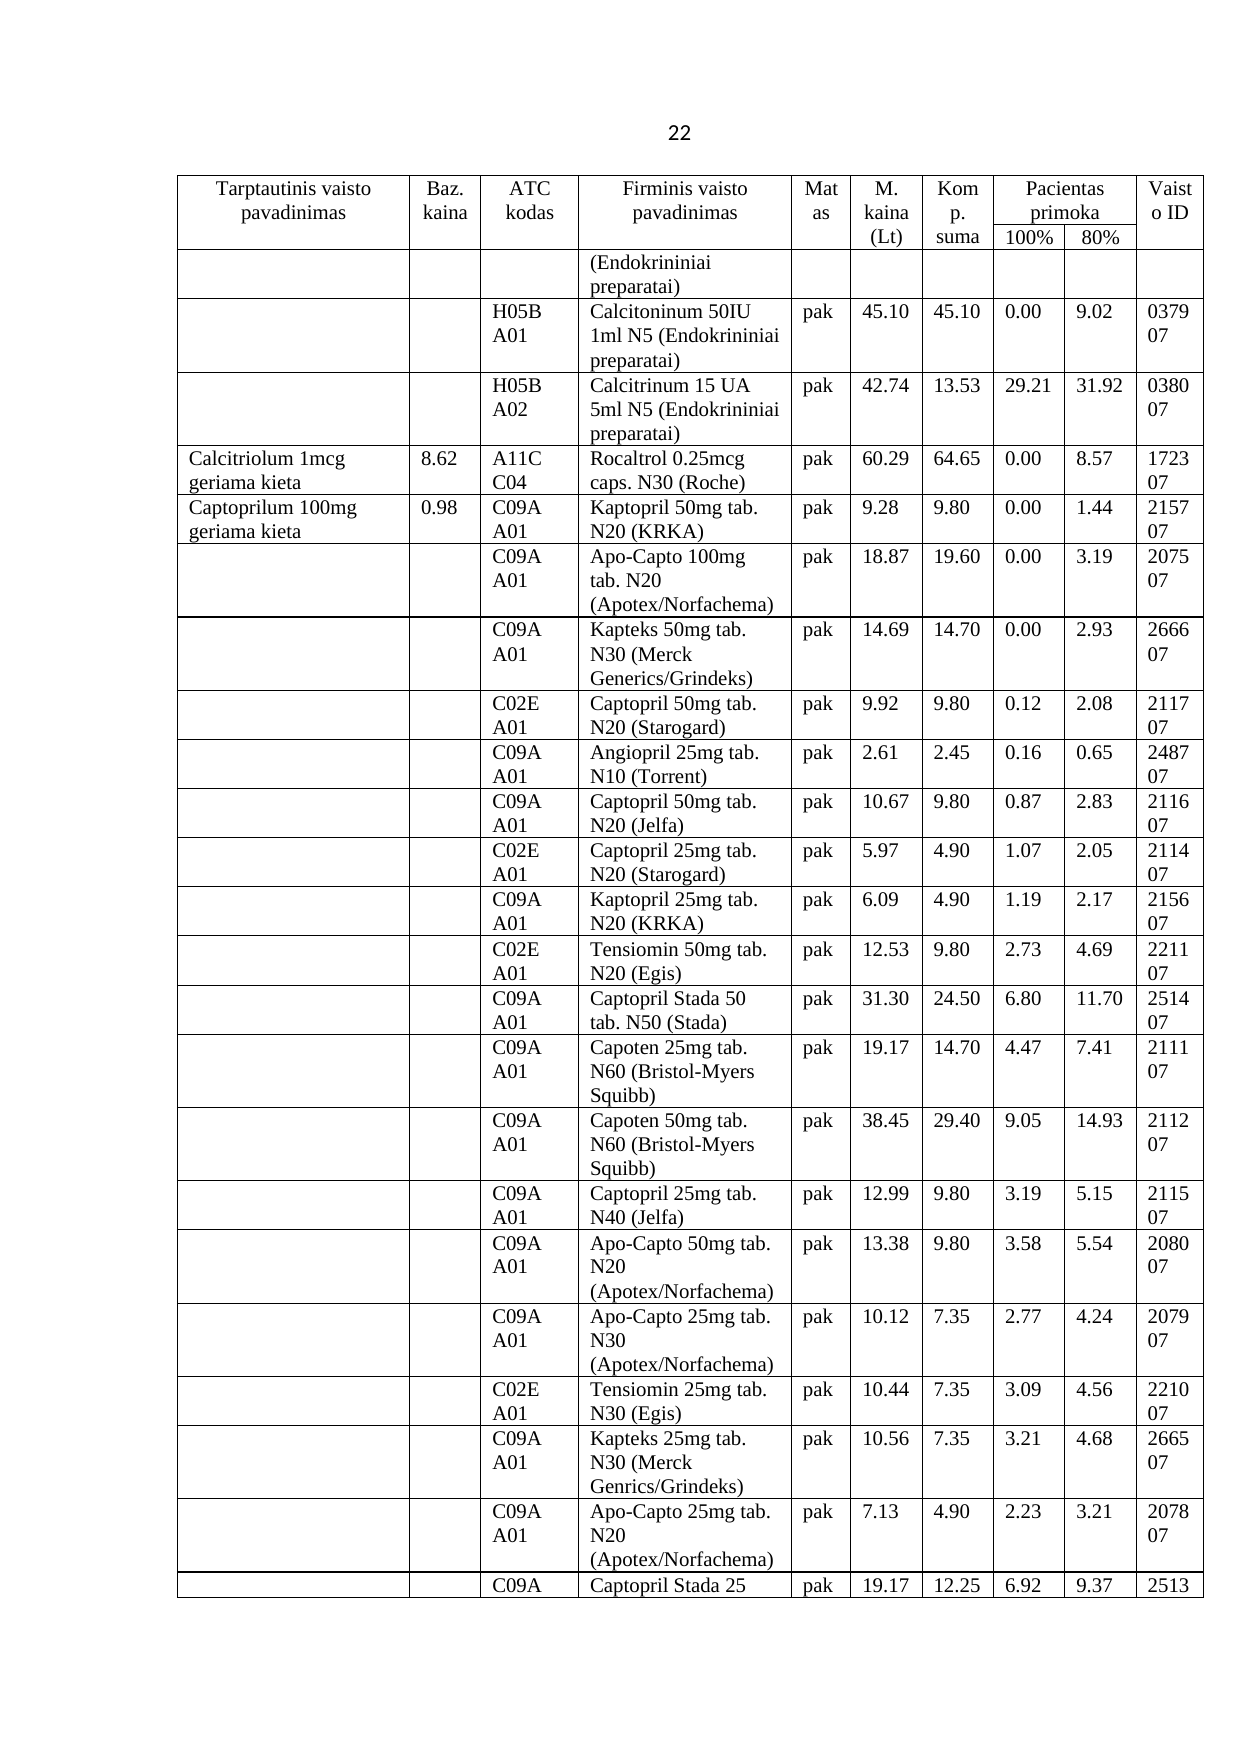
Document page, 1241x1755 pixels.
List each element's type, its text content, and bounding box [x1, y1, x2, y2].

table_cell [410, 887, 480, 935]
table_cell [410, 936, 480, 984]
table_cell Calcitoninum 50IU 1ml N5 (Endokrininiai preparatai) [579, 299, 791, 372]
table_cell 3.21 [1065, 1499, 1136, 1571]
table_cell 64.65 [923, 446, 993, 494]
table_cell pak [792, 1230, 850, 1303]
table_cell 037907 [1137, 299, 1203, 372]
table_cell C02E A01 [481, 691, 578, 739]
table_cell [410, 1108, 480, 1180]
table_cell 2.08 [1065, 691, 1136, 739]
table_cell pak [792, 1304, 850, 1376]
table_cell 0.00 [994, 446, 1064, 494]
table_cell 6.09 [851, 887, 922, 935]
table_cell 221007 [1137, 1377, 1203, 1425]
table_cell C09A A01 [481, 1304, 578, 1376]
table_cell 9.80 [923, 495, 993, 543]
table_cell 4.68 [1065, 1426, 1136, 1498]
table_cell Apo-Capto 25mg tab. N30 (Apotex/Norfachema) [579, 1304, 791, 1376]
table_cell 211607 [1137, 789, 1203, 837]
table_cell 1.44 [1065, 495, 1136, 543]
table_cell 38.45 [851, 1108, 922, 1180]
table_cell 80% [1065, 225, 1136, 249]
table_cell 2.61 [851, 740, 922, 788]
table_cell Captopril 50mg tab. N20 (Jelfa) [579, 789, 791, 837]
table_cell Apo-Capto 25mg tab. N20 (Apotex/Norfachema) [579, 1499, 791, 1571]
table_cell 1.07 [994, 838, 1064, 886]
table_cell Calcitrinum 15 UA 5ml N5 (Endokrininiai preparatai) [579, 373, 791, 445]
table_cell 4.90 [923, 838, 993, 886]
table_cell 7.35 [923, 1377, 993, 1425]
table_cell 8.62 [410, 446, 480, 494]
table_cell [410, 1181, 480, 1229]
table_cell 7.35 [923, 1426, 993, 1498]
table_cell 2.45 [923, 740, 993, 788]
table_cell [178, 838, 409, 886]
table_cell pak [792, 986, 850, 1034]
table_cell pak [792, 1573, 850, 1597]
table_cell 0.00 [994, 495, 1064, 543]
table_cell C02E A01 [481, 936, 578, 984]
table_cell 42.74 [851, 373, 922, 445]
table_cell Rocaltrol 0.25mcg caps. N30 (Roche) [579, 446, 791, 494]
table_cell 18.87 [851, 544, 922, 616]
table_cell Kaptopril 25mg tab. N20 (KRKA) [579, 887, 791, 935]
table_cell pak [792, 373, 850, 445]
table_cell 24.50 [923, 986, 993, 1034]
table_header ATC kodas [481, 176, 578, 249]
table_cell C09A A01 [481, 1108, 578, 1180]
table_cell pak [792, 1499, 850, 1571]
table_cell 10.67 [851, 789, 922, 837]
table_cell [410, 373, 480, 445]
table_cell C09A A01 [481, 740, 578, 788]
table_cell pak [792, 1426, 850, 1498]
table_cell 211707 [1137, 691, 1203, 739]
table_cell C09A A01 [481, 1181, 578, 1229]
table_cell C09A [481, 1573, 578, 1597]
table_cell Apo-Capto 50mg tab. N20 (Apotex/Norfachema) [579, 1230, 791, 1303]
table_cell pak [792, 740, 850, 788]
table_cell 248707 [1137, 740, 1203, 788]
table_cell C09A A01 [481, 544, 578, 616]
table_cell 45.10 [851, 299, 922, 372]
table_cell 19.17 [851, 1035, 922, 1107]
table_cell Captopril 25mg tab. N40 (Jelfa) [579, 1181, 791, 1229]
table_cell 12.99 [851, 1181, 922, 1229]
table_cell pak [792, 618, 850, 689]
table_cell 14.70 [923, 618, 993, 689]
table_cell H05B A01 [481, 299, 578, 372]
table_cell 90.20 [923, 250, 993, 298]
table_header Tarptautinis vaisto pavadinimas [178, 176, 409, 249]
table_cell [410, 1426, 480, 1498]
table_cell pak [792, 789, 850, 837]
table_cell [792, 250, 850, 298]
table_cell 19.60 [923, 544, 993, 616]
table_cell 4.69 [1065, 936, 1136, 984]
table_cell 13.53 [923, 373, 993, 445]
table_cell pak [792, 1377, 850, 1425]
table_header M. kaina (Lt) [851, 176, 922, 249]
table_cell 10.12 [851, 1304, 922, 1376]
table_cell 0.98 [410, 495, 480, 543]
table_cell Apo-Capto 100mg tab. N20 (Apotex/Norfachema) [579, 544, 791, 616]
table_cell [178, 1230, 409, 1303]
table_cell [410, 299, 480, 372]
table_cell 207907 [1137, 1304, 1203, 1376]
table_cell 10.44 [851, 1377, 922, 1425]
table_cell [410, 740, 480, 788]
table_cell 251407 [1137, 986, 1203, 1034]
table_cell 45.10 [923, 299, 993, 372]
table_cell 0.00 [994, 299, 1064, 372]
table_cell [178, 691, 409, 739]
table_cell 9.92 [851, 691, 922, 739]
table_cell [410, 618, 480, 689]
table_cell H05B A02 [481, 373, 578, 445]
table_cell 9.02 [1065, 299, 1136, 372]
table_cell 208007 [1137, 1230, 1203, 1303]
table_cell 211107 [1137, 1035, 1203, 1107]
table_cell 10.56 [851, 1426, 922, 1498]
table_cell Capoten 25mg tab. N60 (Bristol-Myers Squibb) [579, 1035, 791, 1107]
table_cell 2.17 [1065, 887, 1136, 935]
table_cell pak [792, 544, 850, 616]
table_cell 4.90 [923, 1499, 993, 1571]
table_cell Captopril Stada 50 tab. N50 (Stada) [579, 986, 791, 1034]
table_cell [178, 740, 409, 788]
table_cell 2.05 [1065, 838, 1136, 886]
table_cell C09A A01 [481, 789, 578, 837]
table_cell [178, 618, 409, 689]
table_cell Tensiomin 50mg tab. N20 (Egis) [579, 936, 791, 984]
table_cell Captoprilum 100mg geriama kieta [178, 495, 409, 543]
table_cell 8.57 [1065, 446, 1136, 494]
table_cell [1137, 250, 1203, 298]
table_cell A11C C04 [481, 446, 578, 494]
table_cell 172307 [1137, 446, 1203, 494]
table_cell [178, 1377, 409, 1425]
table_cell C09A A01 [481, 1035, 578, 1107]
table_cell 211407 [1137, 838, 1203, 886]
table_cell 215707 [1137, 495, 1203, 543]
table_cell 3.19 [1065, 544, 1136, 616]
table_cell 12.53 [851, 936, 922, 984]
table_cell 5.97 [851, 838, 922, 886]
table_cell [410, 838, 480, 886]
table_cell 2.83 [1065, 789, 1136, 837]
table_cell [178, 373, 409, 445]
table_cell 0.87 [994, 789, 1064, 837]
table_header Matas [792, 176, 850, 249]
table_cell 4.56 [1065, 1377, 1136, 1425]
table_cell [410, 1377, 480, 1425]
table_cell 3.58 [994, 1230, 1064, 1303]
table_cell Calcitriolum 1mcg geriama kieta [178, 446, 409, 494]
table_header Komp. suma (Lt) [923, 176, 993, 249]
table_cell 0.00 [994, 618, 1064, 689]
table_cell 9.80 [923, 1230, 993, 1303]
table_cell (Endokrininiai preparatai) [579, 250, 791, 298]
table_cell [178, 544, 409, 616]
table_cell 266607 [1137, 618, 1203, 689]
table_cell Kaptopril 50mg tab. N20 (KRKA) [579, 495, 791, 543]
table_cell [178, 1304, 409, 1376]
table_cell pak [792, 1035, 850, 1107]
table_cell C09A A01 [481, 887, 578, 935]
table_cell [410, 789, 480, 837]
table_cell C09A A01 [481, 495, 578, 543]
table_cell 19.17 [851, 1573, 922, 1597]
table_cell 11.70 [1065, 986, 1136, 1034]
table_cell pak [792, 446, 850, 494]
table_cell Captopril Stada 25 [579, 1573, 791, 1597]
table_cell 14.93 [1065, 1108, 1136, 1180]
table_cell Kapteks 25mg tab. N30 (Merck Genrics/Grindeks) [579, 1426, 791, 1498]
table_cell 4.47 [994, 1035, 1064, 1107]
table_cell 2.23 [994, 1499, 1064, 1571]
table_cell [410, 1573, 480, 1597]
table_cell [410, 544, 480, 616]
table_cell 9.37 [1065, 1573, 1136, 1597]
table_cell 2513 [1137, 1573, 1203, 1597]
table_cell 7.41 [1065, 1035, 1136, 1107]
table_cell 7.35 [923, 1304, 993, 1376]
table_cell [178, 986, 409, 1034]
table_cell 9.80 [923, 936, 993, 984]
table_cell 14.70 [923, 1035, 993, 1107]
table_cell [178, 299, 409, 372]
table_cell [178, 936, 409, 984]
table_cell [481, 250, 578, 298]
table_cell [178, 1573, 409, 1597]
table_cell C09A A01 [481, 1230, 578, 1303]
table_cell 3.19 [994, 1181, 1064, 1229]
table_cell 207807 [1137, 1499, 1203, 1571]
table_cell 266507 [1137, 1426, 1203, 1498]
table_cell [1065, 250, 1136, 298]
table_cell 2.73 [994, 936, 1064, 984]
table_cell pak [792, 299, 850, 372]
table_cell Captopril 50mg tab. N20 (Starogard) [579, 691, 791, 739]
table_cell 0.00 [994, 544, 1064, 616]
table_cell 221107 [1137, 936, 1203, 984]
table_cell 29.21 [994, 373, 1064, 445]
table_cell [410, 250, 480, 298]
table_cell 14.69 [851, 618, 922, 689]
table_cell [178, 887, 409, 935]
table_cell 31.30 [851, 986, 922, 1034]
table_cell 60.29 [851, 446, 922, 494]
table_cell C02E A01 [481, 838, 578, 886]
table_cell [410, 1499, 480, 1571]
table_cell [178, 1108, 409, 1180]
table_cell Angiopril 25mg tab. N10 (Torrent) [579, 740, 791, 788]
table_cell [410, 1304, 480, 1376]
table_cell 100% [994, 225, 1064, 249]
table_cell 5.15 [1065, 1181, 1136, 1229]
table_cell 29.40 [923, 1108, 993, 1180]
table_cell [178, 1181, 409, 1229]
table_cell 3.09 [994, 1377, 1064, 1425]
table_header Vaisto ID [1137, 176, 1203, 249]
table_cell 0.65 [1065, 740, 1136, 788]
table_cell [410, 1230, 480, 1303]
table_cell 3.21 [994, 1426, 1064, 1498]
table_cell [410, 691, 480, 739]
table_cell [410, 1035, 480, 1107]
table_cell 2.93 [1065, 618, 1136, 689]
table_cell [178, 789, 409, 837]
table_cell pak [792, 1181, 850, 1229]
table_cell C09A A01 [481, 618, 578, 689]
table_header Baz. kaina [410, 176, 480, 249]
table_cell 4.24 [1065, 1304, 1136, 1376]
table_cell 9.80 [923, 691, 993, 739]
table_cell 5.54 [1065, 1230, 1136, 1303]
table_cell [178, 1499, 409, 1571]
table_cell pak [792, 887, 850, 935]
table_cell [178, 1035, 409, 1107]
table_cell [851, 250, 922, 298]
table_cell C02E A01 [481, 1377, 578, 1425]
table_cell pak [792, 838, 850, 886]
table_cell C09A A01 [481, 1499, 578, 1571]
table_cell pak [792, 1108, 850, 1180]
table_cell C09A A01 [481, 986, 578, 1034]
table_cell Capoten 50mg tab. N60 (Bristol-Myers Squibb) [579, 1108, 791, 1180]
table_header Firminis vaisto pavadinimas [579, 176, 791, 249]
table_cell 6.92 [994, 1573, 1064, 1597]
table_cell 0.16 [994, 740, 1064, 788]
table_cell pak [792, 691, 850, 739]
table_cell 1.19 [994, 887, 1064, 935]
table_cell 6.80 [994, 986, 1064, 1034]
table_cell 207507 [1137, 544, 1203, 616]
table_cell 038007 [1137, 373, 1203, 445]
table_cell 31.92 [1065, 373, 1136, 445]
table_cell 2.77 [994, 1304, 1064, 1376]
table_cell [410, 986, 480, 1034]
table_cell pak [792, 495, 850, 543]
table_cell 0.12 [994, 691, 1064, 739]
table_cell Kapteks 50mg tab. N30 (Merck Generics/Grindeks) [579, 618, 791, 689]
table_cell 12.25 [923, 1573, 993, 1597]
table_cell Tensiomin 25mg tab. N30 (Egis) [579, 1377, 791, 1425]
table_cell 9.28 [851, 495, 922, 543]
table_cell [994, 250, 1064, 298]
table_cell pak [792, 936, 850, 984]
table_cell 211507 [1137, 1181, 1203, 1229]
table_cell 13.38 [851, 1230, 922, 1303]
table_cell 7.13 [851, 1499, 922, 1571]
table_cell 9.80 [923, 1181, 993, 1229]
table_cell C09A A01 [481, 1426, 578, 1498]
table_cell 4.90 [923, 887, 993, 935]
table_cell 211207 [1137, 1108, 1203, 1180]
table_cell Captopril 25mg tab. N20 (Starogard) [579, 838, 791, 886]
table_cell 9.80 [923, 789, 993, 837]
table_cell 215607 [1137, 887, 1203, 935]
table_header Pacientas primoka [994, 176, 1136, 224]
table_cell 9.05 [994, 1108, 1064, 1180]
table_cell [178, 1426, 409, 1498]
table_cell [178, 250, 409, 298]
